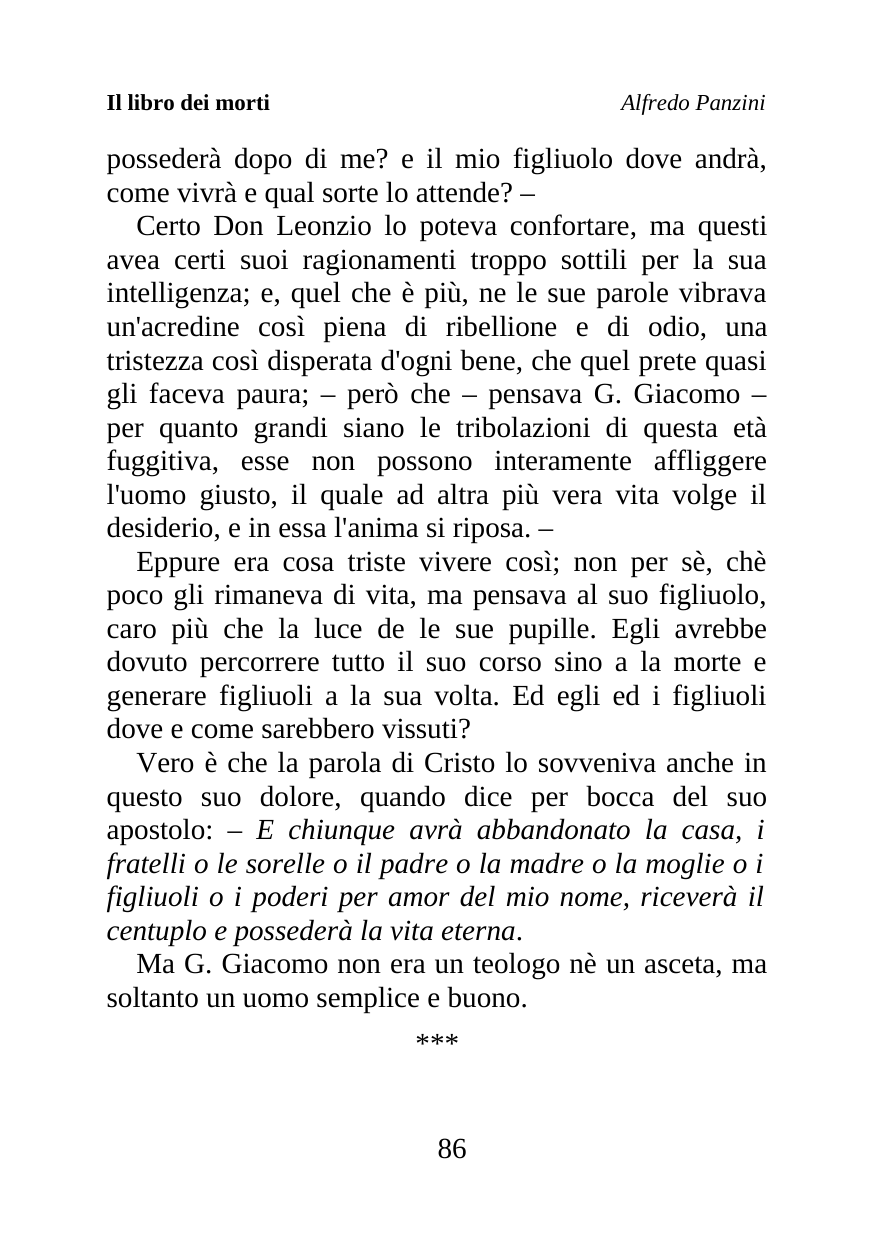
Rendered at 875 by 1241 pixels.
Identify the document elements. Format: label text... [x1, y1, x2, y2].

text possederà dopo di me? e il mio figliuolo dove andrà, come vivrà e qual sorte lo attende? – [106, 141, 768, 208]
text Vero è che la parola di Cristo lo sovveniva anche in questo suo dolore, quando dice per bocca del suo apostolo: – E chiunque avrà abbandonato la casa, i fratelli o le sorelle o il padre o la madre o la moglie o i figliuoli o i poderi per amor del mio nome, riceverà il centuplo e possederà la vita eterna. [106, 745, 768, 946]
text Ma G. Giacomo non era un teologo nè un asceta, ma soltanto un uomo semplice e buono. [106, 946, 768, 1013]
text Eppure era cosa triste vivere così; non per sè, chè poco gli rimaneva di vita, ma pensava al suo figliuolo, caro più che la luce de le sue pupille. Egli avrebbe dovuto percorrere tutto il suo corso sino a la morte e generare figliuoli a la sua volta. Ed egli ed i figliuoli dove e come sarebbero vissuti? [106, 544, 768, 745]
text Certo Don Leonzio lo poteva confortare, ma questi avea certi suoi ragionamenti troppo sottili per la sua intelligenza; e, quel che è più, ne le sue parole vibrava un'acredine così piena di ribellione e di odio, una tristezza così disperata d'ogni bene, che quel prete quasi gli faceva paura; – però che – pensava G. Giacomo – per quanto grandi siano le tribolazioni di questa età fuggitiva, esse non possono interamente affliggere l'uomo giusto, il quale ad altra più vera vita volge il desiderio, e in essa l'anima si riposa. – [106, 208, 768, 544]
text *** [106, 1026, 768, 1059]
